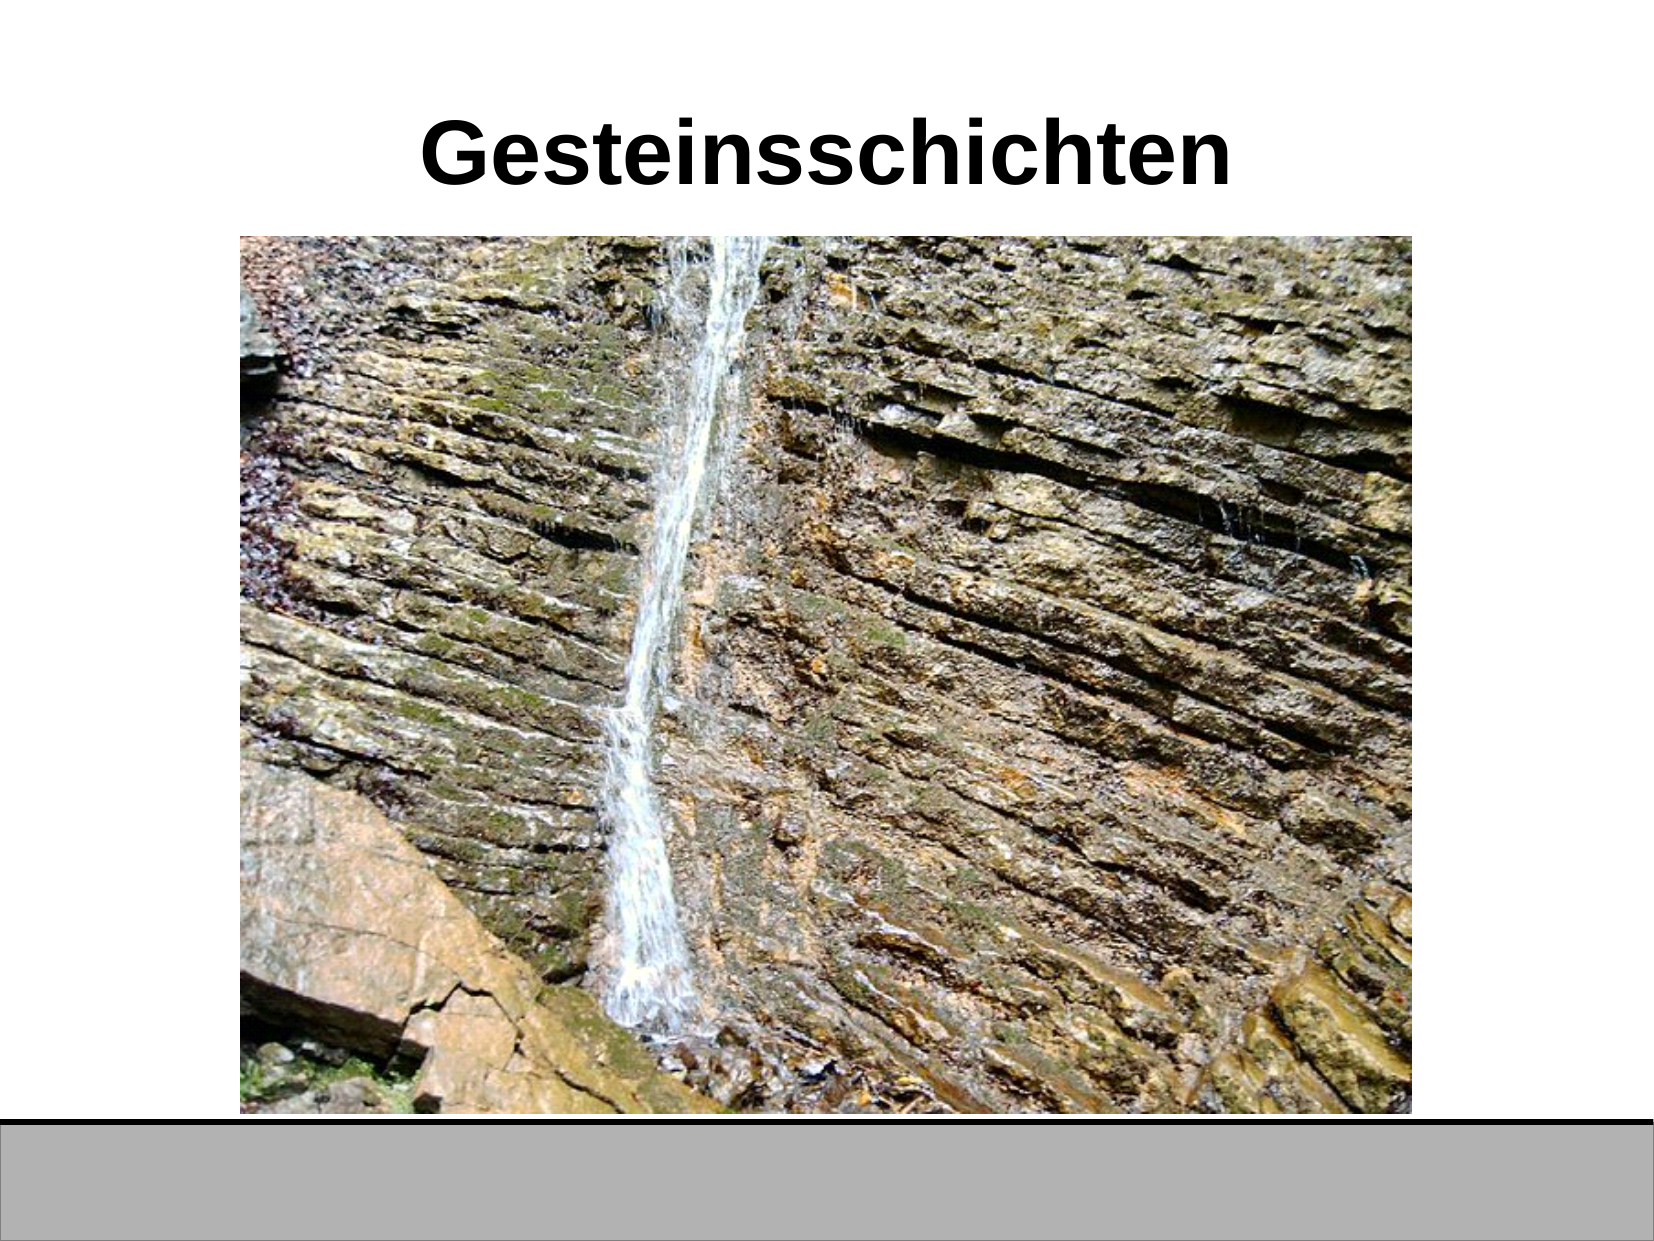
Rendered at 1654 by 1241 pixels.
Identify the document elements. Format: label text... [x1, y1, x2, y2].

picture [240, 236, 1412, 1114]
text_box [0, 1125, 1654, 1241]
title Gesteinsschichten [82, 49, 1571, 257]
